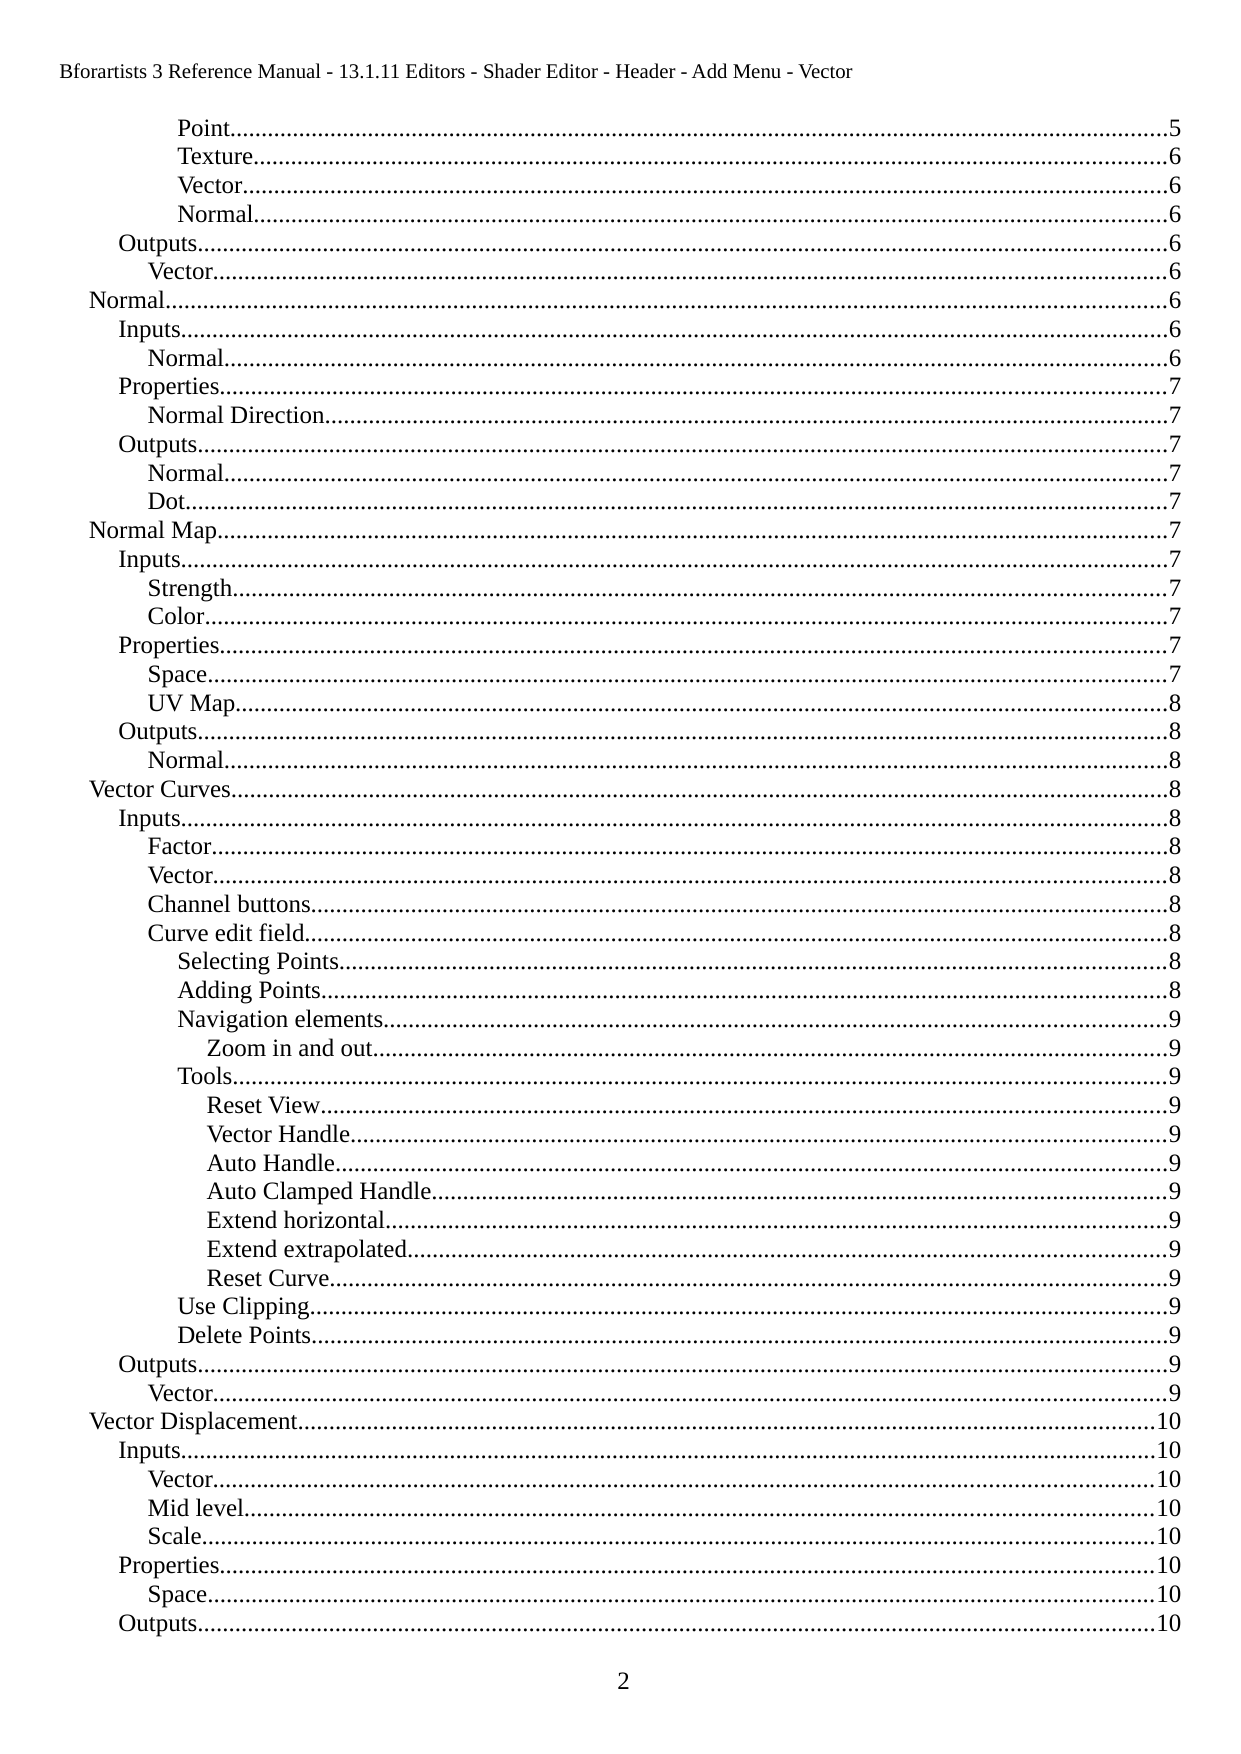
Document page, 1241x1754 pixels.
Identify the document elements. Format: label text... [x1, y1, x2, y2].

text Auto Handle 9 [206, 1148, 1181, 1176]
text Normal 6 [147, 343, 1181, 371]
text Vector 9 [147, 1378, 1181, 1406]
text Outputs 10 [118, 1608, 1181, 1636]
text Vector 10 [147, 1464, 1181, 1493]
text Inputs 7 [118, 544, 1181, 573]
text Properties 7 [118, 630, 1181, 659]
text Inputs 10 [118, 1435, 1181, 1464]
text Outputs 7 [118, 429, 1181, 458]
text Outputs 6 [118, 228, 1181, 256]
text Mid level 10 [147, 1493, 1181, 1521]
text Delete Points 9 [177, 1320, 1181, 1349]
text Extend extrapolated 9 [206, 1234, 1181, 1263]
text Reset View 9 [206, 1090, 1181, 1119]
text Channel buttons 8 [147, 889, 1181, 918]
text Space 7 [147, 659, 1181, 688]
text Outputs 9 [118, 1349, 1181, 1378]
text Normal Map 7 [88, 515, 1181, 544]
text Inputs 8 [118, 803, 1181, 831]
text Dot 7 [147, 486, 1181, 515]
text Color 7 [147, 601, 1181, 630]
text Inputs 6 [118, 314, 1181, 343]
text Vector 8 [147, 860, 1181, 889]
text Vector Handle 9 [206, 1119, 1181, 1148]
text Vector Displacement 10 [88, 1406, 1181, 1435]
text Normal Direction 7 [147, 400, 1181, 429]
text Curve edit field 8 [147, 918, 1181, 946]
text Navigation elements 9 [177, 1004, 1181, 1033]
text Extend horizontal 9 [206, 1205, 1181, 1234]
text Scale 10 [147, 1521, 1181, 1550]
text Texture 6 [177, 141, 1181, 170]
text Adding Points 8 [177, 975, 1181, 1004]
text Space 10 [147, 1579, 1181, 1608]
text Vector 6 [177, 170, 1181, 199]
text Normal 6 [88, 285, 1181, 314]
text Auto Clamped Handle 9 [206, 1176, 1181, 1205]
text Outputs 8 [118, 716, 1181, 745]
text Selecting Points 8 [177, 946, 1181, 975]
text Tools 9 [177, 1061, 1181, 1090]
text Reset Curve 9 [206, 1263, 1181, 1291]
text Normal 6 [177, 199, 1181, 228]
text Factor 8 [147, 831, 1181, 860]
text Normal 8 [147, 745, 1181, 774]
text Use Clipping 9 [177, 1291, 1181, 1320]
text UV Map 8 [147, 688, 1181, 716]
text Vector Curves 8 [88, 774, 1181, 803]
text Strength 7 [147, 573, 1181, 601]
text Properties 10 [118, 1550, 1181, 1579]
text Normal 7 [147, 458, 1181, 486]
text Point 5 [177, 113, 1181, 141]
text Zoom in and out 9 [206, 1033, 1181, 1061]
text Vector 6 [147, 256, 1181, 285]
text Properties 7 [118, 371, 1181, 400]
